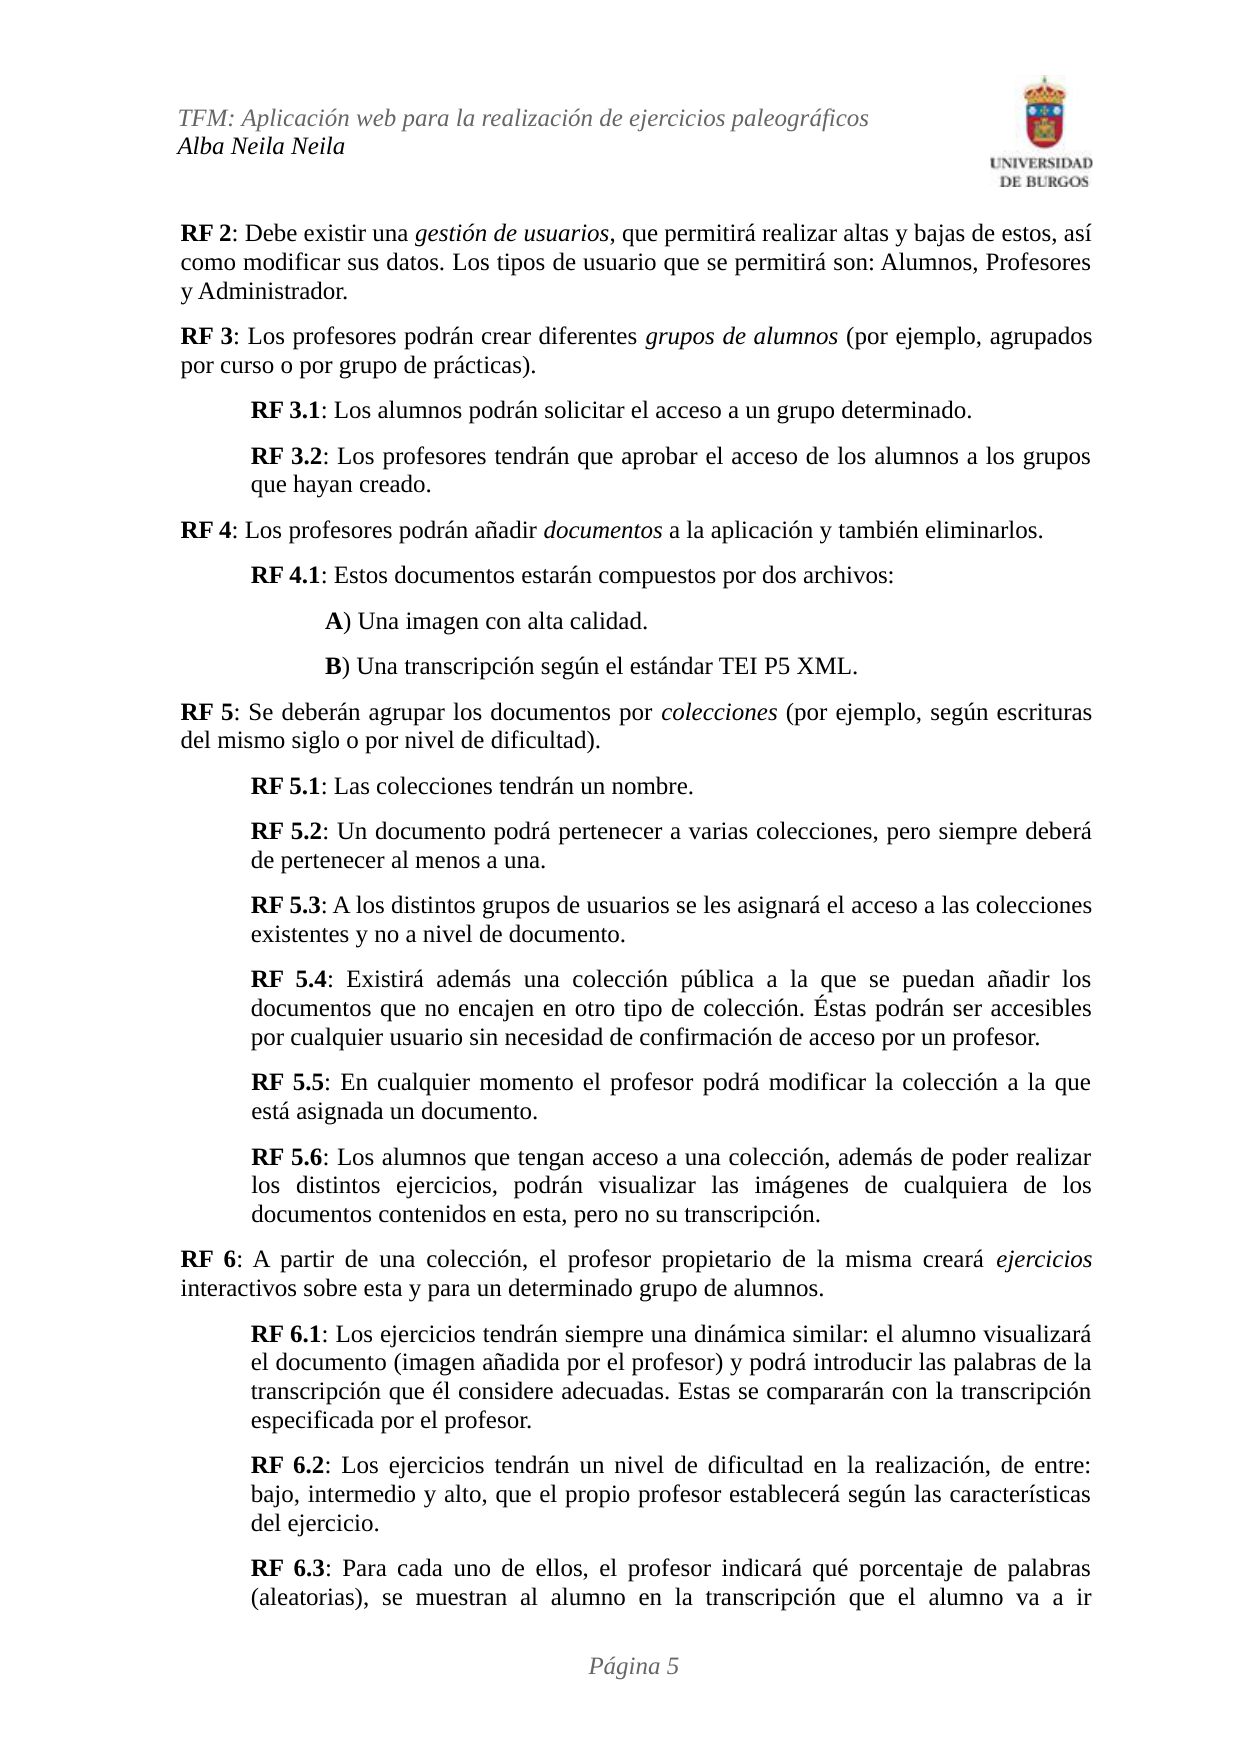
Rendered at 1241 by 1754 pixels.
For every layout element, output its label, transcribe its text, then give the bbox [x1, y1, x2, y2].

list RF 5: Se deberán agrupar los documentos por colecciones (por ejemplo, según escrituras del mismo siglo o por nivel de dificultad). [180, 697, 1092, 754]
list RF 5.2: Un documento podrá pertenecer a varias colecciones, pero siempre deberá de pertenecer al menos a una. [180, 816, 1092, 874]
list RF 3.2: Los profesores tendrán que aprobar el acceso de los alumnos a los grupos que hayan creado. [180, 441, 1092, 498]
list A) Una imagen con alta calidad. [254, 606, 1092, 634]
list RF 6.2: Los ejercicios tendrán un nivel de dificultad en la realización, de entre: bajo, intermedio y alto, que el propio profesor establecerá según las características del ejercicio. [180, 1450, 1092, 1537]
list RF 5.3: A los distintos grupos de usuarios se les asignará el acceso a las colecciones existentes y no a nivel de documento. [180, 890, 1092, 948]
list RF 2: Debe existir una gestión de usuarios, que permitirá realizar altas y bajas de estos, así como modificar sus datos. Los tipos de usuario que se permitirá son: Alumnos, Profesores y Administrador. [180, 218, 1092, 304]
list RF 5.1: Las colecciones tendrán un nombre. [180, 771, 1092, 799]
list RF 3: Los profesores podrán crear diferentes grupos de alumnos (por ejemplo, agrupados por curso o por grupo de prácticas). [180, 321, 1092, 379]
list RF 4: Los profesores podrán añadir documentos a la aplicación y también eliminarlos. [180, 515, 1092, 544]
list RF 6.1: Los ejercicios tendrán siempre una dinámica similar: el alumno visualizará el documento (imagen añadida por el profesor) y podrá introducir las palabras de la transcripción que él considere adecuadas. Estas se compararán con la transcripción especificada por el profesor. [180, 1319, 1092, 1434]
list RF 3.1: Los alumnos podrán solicitar el acceso a un grupo determinado. [180, 395, 1092, 424]
list RF 5.5: En cualquier momento el profesor podrá modificar la colección a la que está asignada un documento. [251, 1067, 1092, 1125]
list RF 6.3: Para cada uno de ellos, el profesor indicará qué porcentaje de palabras (aleatorias), se muestran al alumno en la transcripción que el alumno va a ir [180, 1553, 1092, 1611]
list RF 4.1: Estos documentos estarán compuestos por dos archivos: [180, 560, 1092, 589]
picture [990, 75, 1093, 187]
list RF 6: A partir de una colección, el profesor propietario de la misma creará ejercicios interactivos sobre esta y para un determinado grupo de alumnos. [180, 1244, 1092, 1302]
list B) Una transcripción según el estándar TEI P5 XML. [254, 651, 1092, 680]
list RF 5.4: Existirá además una colección pública a la que se puedan añadir los documentos que no encajen en otro tipo de colección. Éstas podrán ser accesibles por cualquier usuario sin necesidad de confirmación de acceso por un profesor. [180, 964, 1092, 1051]
list RF 5.6: Los alumnos que tengan acceso a una colección, además de poder realizar los distintos ejercicios, podrán visualizar las imágenes de cualquiera de los documentos contenidos en esta, pero no su transcripción. [251, 1142, 1092, 1228]
